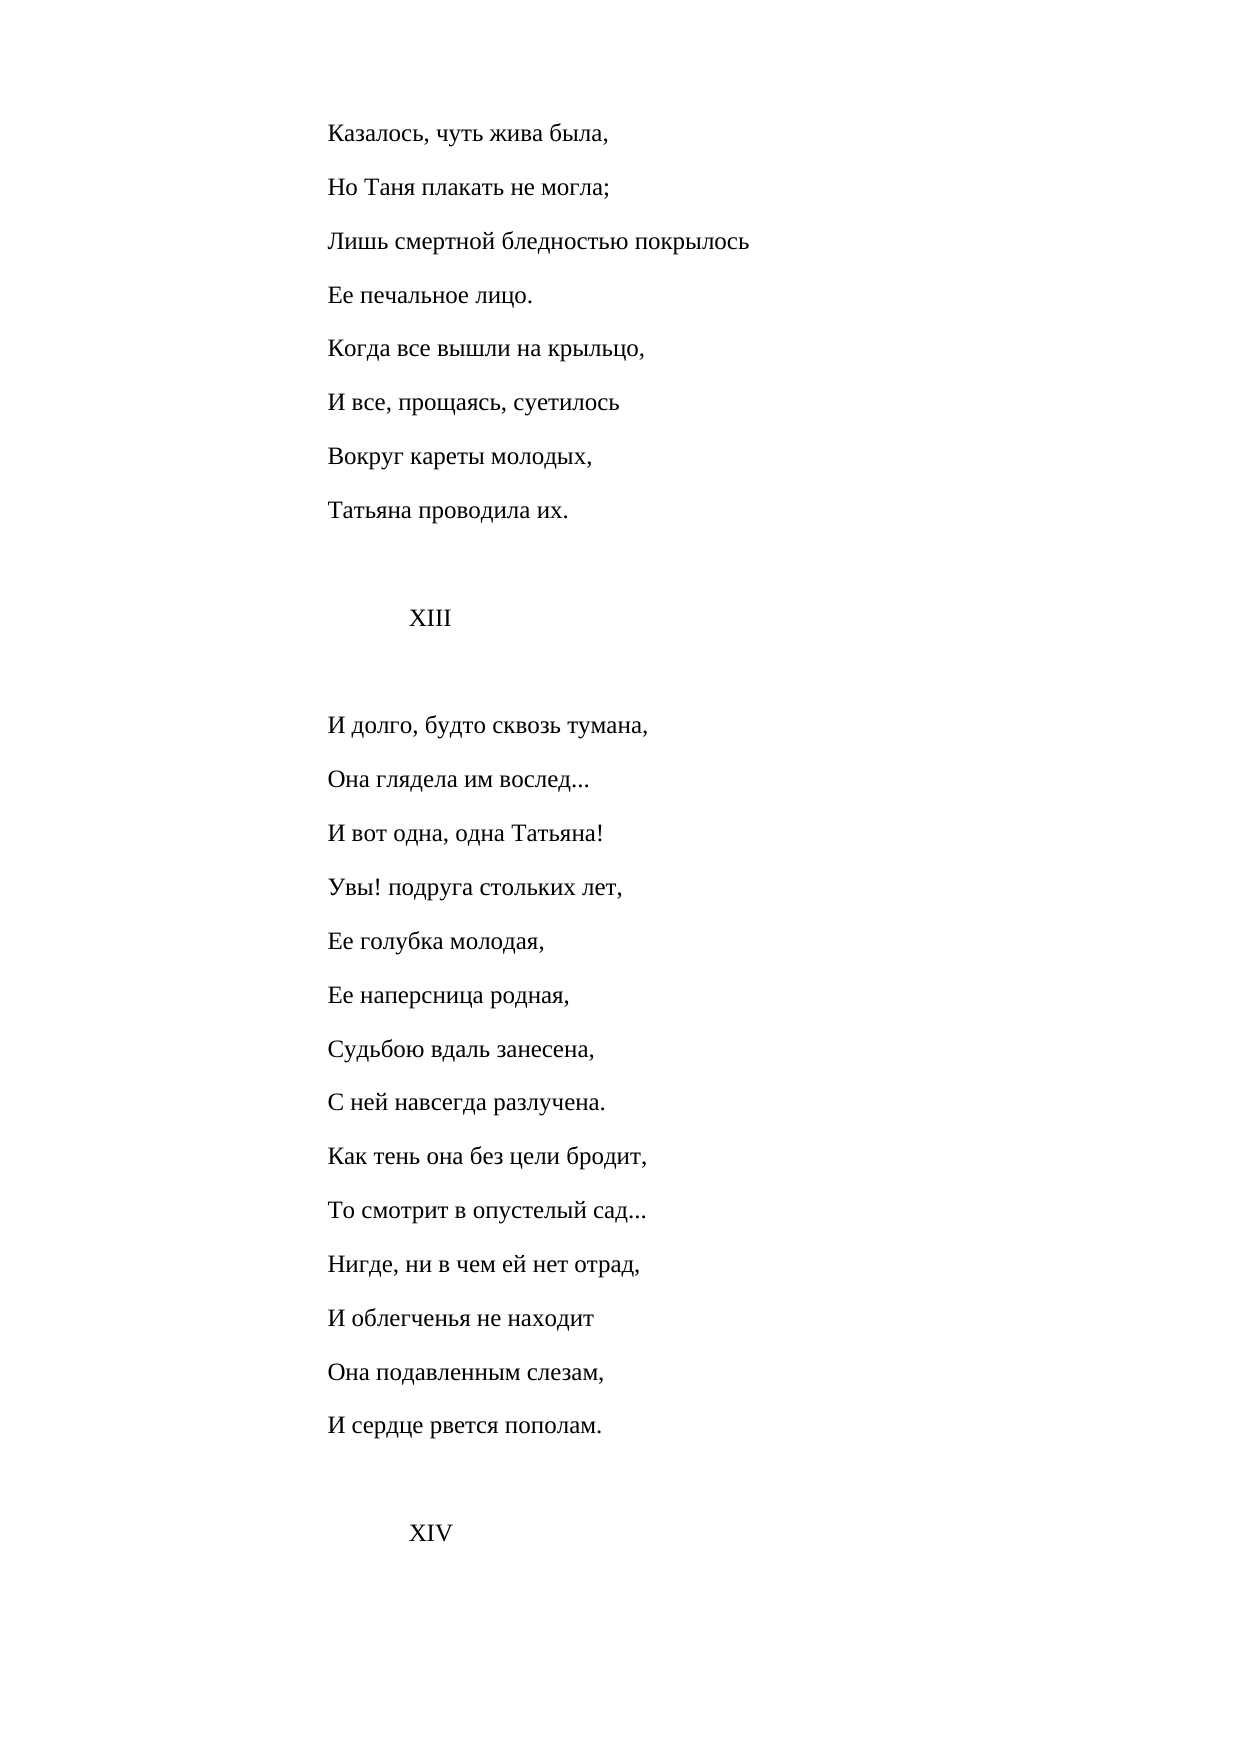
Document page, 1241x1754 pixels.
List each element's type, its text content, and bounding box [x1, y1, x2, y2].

text Она глядела им вослед... [177, 764, 1152, 793]
text XIII [177, 603, 1152, 632]
text Вокруг кареты молодых, [177, 441, 1152, 470]
text Лишь смертной бледностью покрылось [177, 226, 1152, 254]
text Нигде, ни в чем ей нет отрад, [177, 1249, 1152, 1278]
text Судьбою вдаль занесена, [177, 1034, 1152, 1062]
text И долго, будто сквозь тумана, [177, 711, 1152, 739]
text XIV [177, 1518, 1152, 1547]
text Когда все вышли на крыльцо, [177, 333, 1152, 362]
text Ее печальное лицо. [177, 280, 1152, 308]
text Ее наперсница родная, [177, 980, 1152, 1008]
text И сердце рвется пополам. [177, 1411, 1152, 1439]
text Татьяна проводила их. [177, 495, 1152, 524]
text И все, прощаясь, суетилось [177, 387, 1152, 416]
text И облегченья не находит [177, 1303, 1152, 1332]
text Как тень она без цели бродит, [177, 1141, 1152, 1170]
text Но Таня плакать не могла; [177, 172, 1152, 201]
text Она подавленным слезам, [177, 1357, 1152, 1386]
text И вот одна, одна Татьяна! [177, 818, 1152, 847]
text То смотрит в опустелый сад... [177, 1195, 1152, 1224]
text Казалось, чуть жива была, [177, 118, 1152, 147]
text Ее голубка молодая, [177, 926, 1152, 955]
text Увы! подруга стольких лет, [177, 872, 1152, 901]
text С ней навсегда разлучена. [177, 1087, 1152, 1116]
